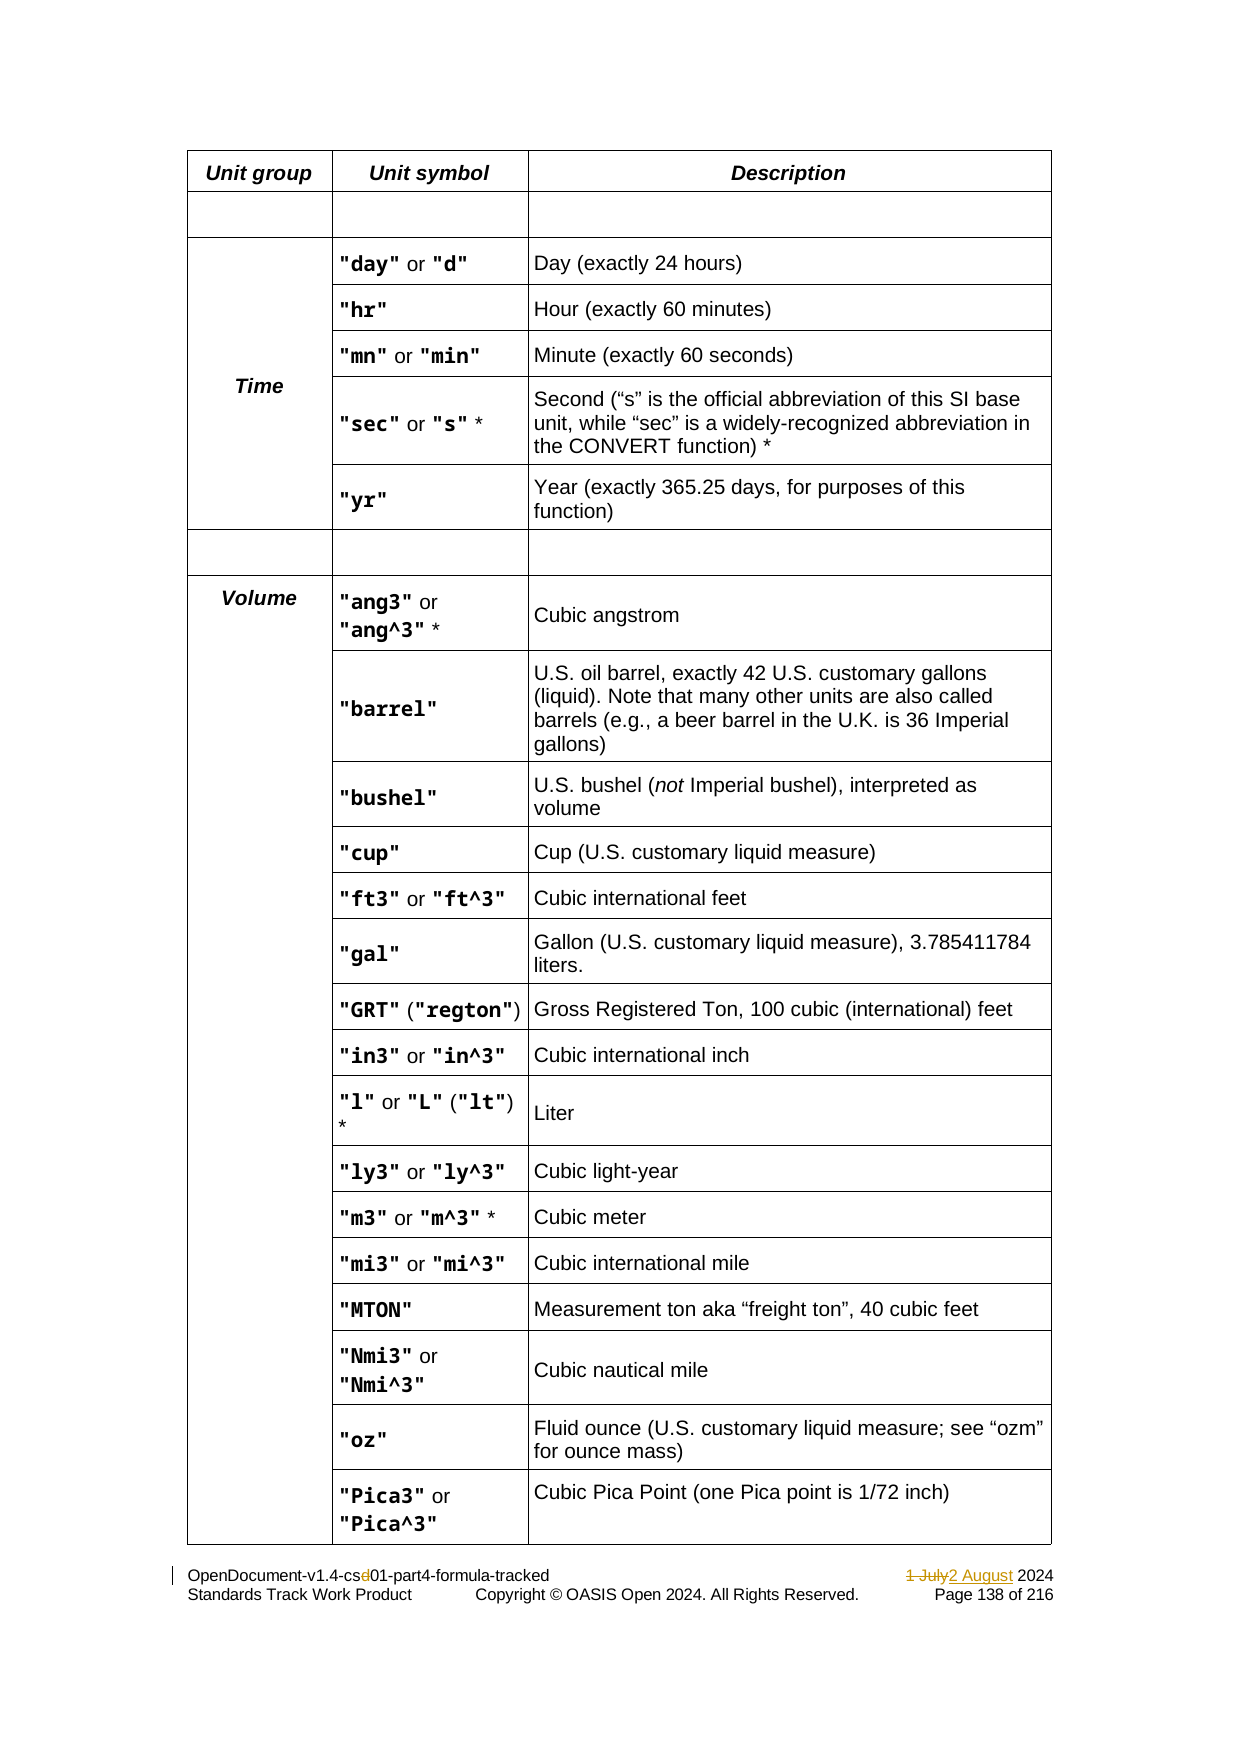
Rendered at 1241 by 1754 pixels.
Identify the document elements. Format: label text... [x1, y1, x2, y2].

table_cell "MTON" [333, 1284, 528, 1329]
table_cell Second (“s” is the official abbreviation of this SI base unit, while “sec” is a widely-recognized abbreviation in the CONVERT function) * [529, 377, 1051, 464]
table_cell "yr" [333, 465, 528, 529]
table_cell "mn" or "min" [333, 331, 528, 376]
table_cell "bushel" [333, 762, 528, 826]
table_cell Cubic international inch [529, 1030, 1051, 1075]
table_cell Cubic Pica Point (one Pica point is 1/72 inch) [529, 1470, 1051, 1543]
table_cell "cup" [333, 827, 528, 872]
table_cell "day" or "d" [333, 238, 528, 283]
table_cell [188, 530, 332, 575]
table_cell "hr" [333, 285, 528, 329]
table_cell Time [188, 238, 332, 529]
table_cell Cubic international feet [529, 873, 1051, 918]
table_cell Cubic nautical mile [529, 1331, 1051, 1404]
table_cell [333, 530, 528, 575]
table_cell Cubic angstrom [529, 576, 1051, 649]
table_cell Cup (U.S. customary liquid measure) [529, 827, 1051, 872]
table_cell [188, 192, 332, 237]
table_cell Fluid ounce (U.S. customary liquid measure; see “ozm” for ounce mass) [529, 1405, 1051, 1469]
table_cell "sec" or "s" * [333, 377, 528, 464]
table_header Unit symbol [333, 151, 528, 191]
table_header Unit group [188, 151, 332, 191]
table_cell Measurement ton aka “freight ton”, 40 cubic feet [529, 1284, 1051, 1329]
table_header Description [529, 151, 1051, 191]
table_cell "ft3" or "ft^3" [333, 873, 528, 918]
table_cell "ly3" or "ly^3" [333, 1146, 528, 1191]
table_cell [529, 192, 1051, 237]
table_cell Gallon (U.S. customary liquid measure), 3.785411784 liters. [529, 919, 1051, 983]
table_cell "Pica3" or "Pica^3" [333, 1470, 528, 1543]
table_cell [333, 192, 528, 237]
table_cell "barrel" [333, 651, 528, 761]
table_cell Cubic meter [529, 1192, 1051, 1237]
table_cell Cubic light-year [529, 1146, 1051, 1191]
table_cell "l" or "L" ("lt") * [333, 1076, 528, 1145]
table_cell "m3" or "m^3" * [333, 1192, 528, 1237]
table_cell Day (exactly 24 hours) [529, 238, 1051, 283]
table_cell Year (exactly 365.25 days, for purposes of this function) [529, 465, 1051, 529]
table_cell "GRT" ("regton") [333, 984, 528, 1029]
table_cell Gross Registered Ton, 100 cubic (international) feet [529, 984, 1051, 1029]
table_cell Liter [529, 1076, 1051, 1145]
table_cell Minute (exactly 60 seconds) [529, 331, 1051, 376]
table_cell "oz" [333, 1405, 528, 1469]
table_cell Hour (exactly 60 minutes) [529, 285, 1051, 329]
table_cell "ang3" or "ang^3" * [333, 576, 528, 649]
table_cell "gal" [333, 919, 528, 983]
table_cell "Nmi3" or "Nmi^3" [333, 1331, 528, 1404]
table_cell Volume [188, 576, 332, 1543]
table_cell U.S. bushel (not Imperial bushel), interpreted as volume [529, 762, 1051, 826]
table_cell Cubic international mile [529, 1238, 1051, 1283]
table_cell U.S. oil barrel, exactly 42 U.S. customary gallons (liquid). Note that many other units are also called barrels (e.g., a beer barrel in the U.K. is 36 Imperial gallons) [529, 651, 1051, 761]
table_cell "mi3" or "mi^3" [333, 1238, 528, 1283]
table_cell [529, 530, 1051, 575]
table_cell "in3" or "in^3" [333, 1030, 528, 1075]
